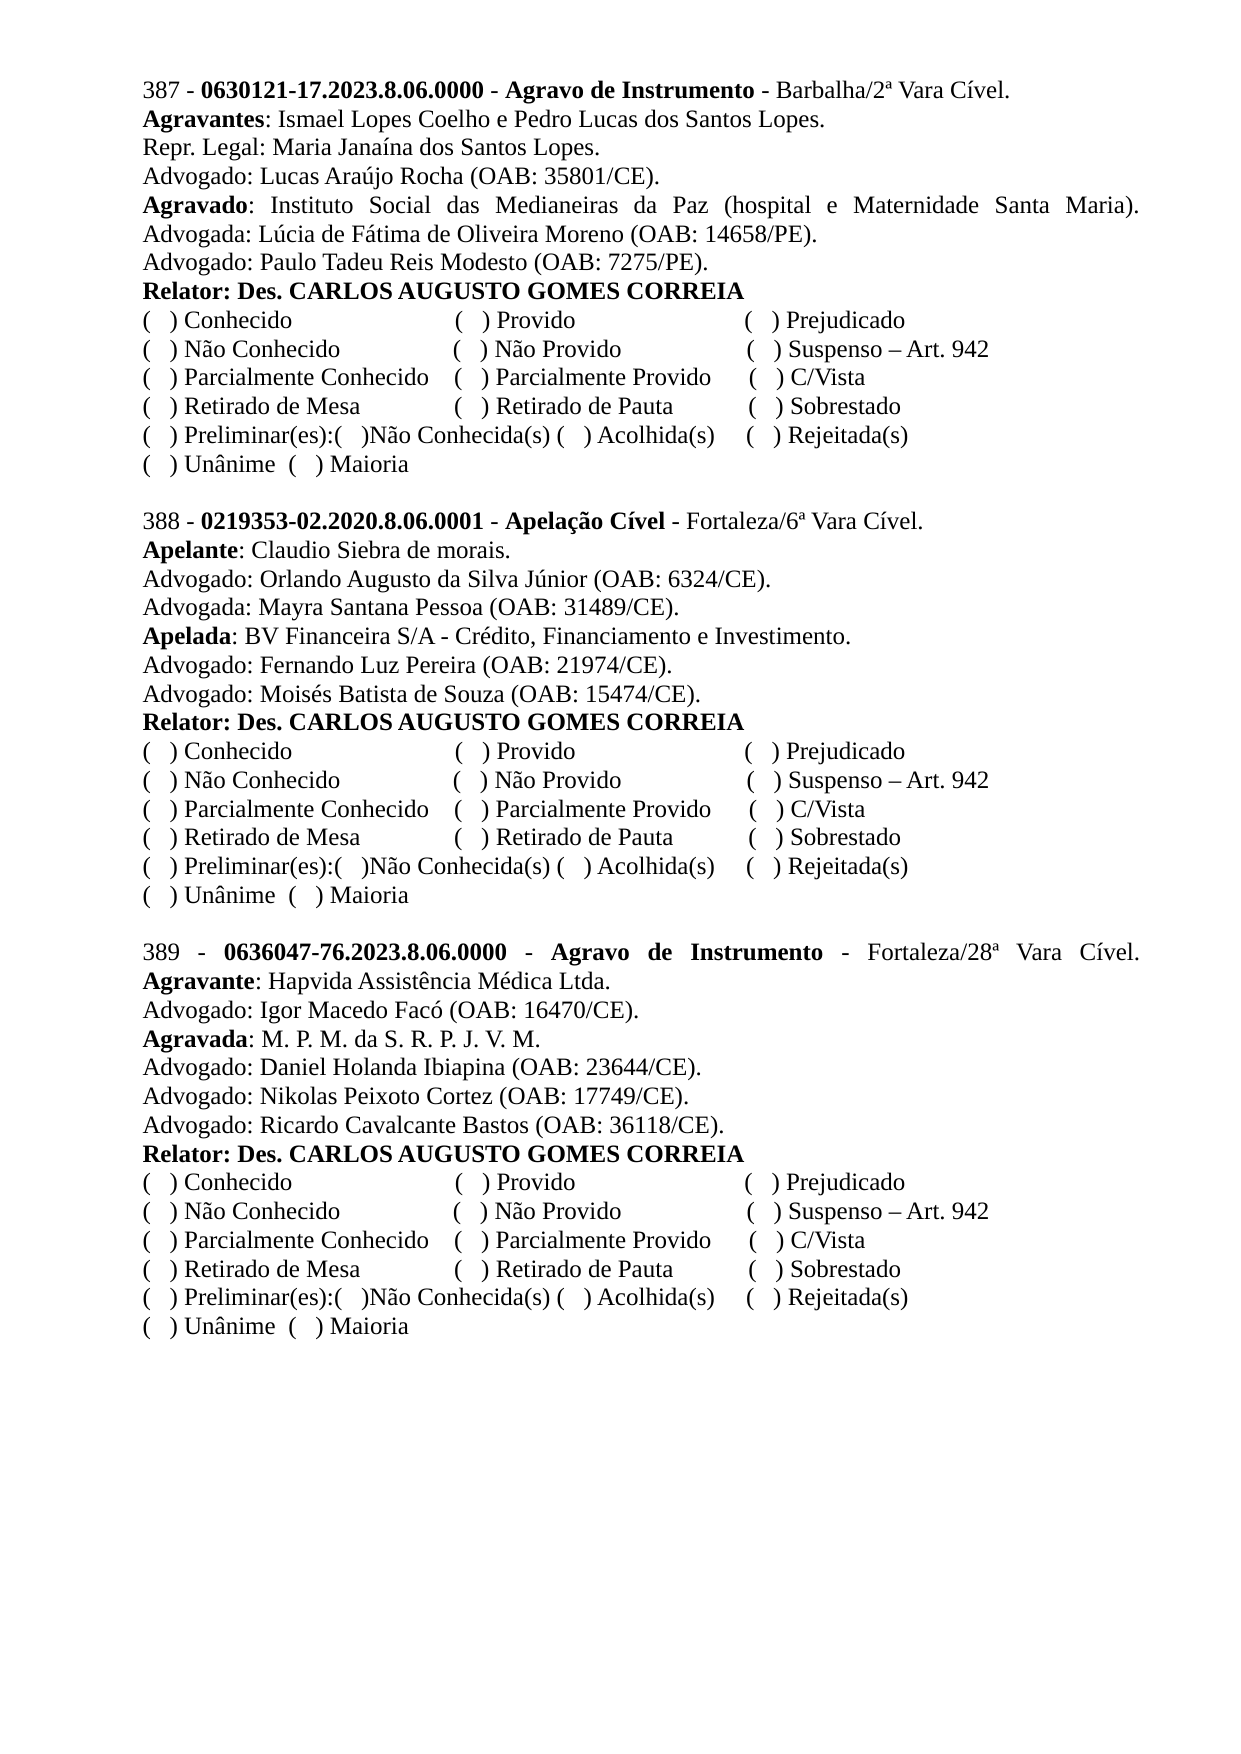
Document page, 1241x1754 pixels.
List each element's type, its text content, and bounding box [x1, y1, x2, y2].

text ( ) Conhecido ( ) Provido ( ) Prejudicado [142, 736, 1141, 765]
text ( ) Parcialmente Conhecido ( ) Parcialmente Provido ( ) C/Vista [142, 362, 1158, 391]
text ( ) Unânime ( ) Maioria [142, 449, 1158, 477]
text ( ) Unânime ( ) Maioria [142, 1311, 1158, 1340]
text ( ) Preliminar(es):( )Não Conhecida(s) ( ) Acolhida(s) ( ) Rejeitada(s) [142, 851, 1158, 880]
text Advogado: Igor Macedo Facó (OAB: 16470/CE). [142, 995, 1141, 1024]
text ( ) Conhecido ( ) Provido ( ) Prejudicado [142, 305, 1141, 334]
text ( ) Parcialmente Conhecido ( ) Parcialmente Provido ( ) C/Vista [142, 1225, 1158, 1254]
text ( ) Retirado de Mesa ( ) Retirado de Pauta ( ) Sobrestado [142, 822, 1158, 851]
text 389 - 0636047-76.2023.8.06.0000 - Agravo de Instrumento - Fortaleza/28ª Vara Cível. Agravante: Hapvida Assistência Médica Ltda. [142, 937, 1141, 995]
text ( ) Preliminar(es):( )Não Conhecida(s) ( ) Acolhida(s) ( ) Rejeitada(s) [142, 420, 1158, 449]
text Advogado: Fernando Luz Pereira (OAB: 21974/CE). [142, 650, 1141, 679]
text Advogado: Daniel Holanda Ibiapina (OAB: 23644/CE). [142, 1052, 1141, 1081]
text Agravado: Instituto Social das Medianeiras da Paz (hospital e Maternidade Santa Maria). Advogada: Lúcia de Fátima de Oliveira Moreno (OAB: 14658/PE). [142, 190, 1141, 247]
text ( ) Retirado de Mesa ( ) Retirado de Pauta ( ) Sobrestado [142, 1254, 1158, 1282]
text Advogado: Ricardo Cavalcante Bastos (OAB: 36118/CE). [142, 1110, 1141, 1139]
text ( ) Retirado de Mesa ( ) Retirado de Pauta ( ) Sobrestado [142, 391, 1158, 420]
text 388 - 0219353-02.2020.8.06.0001 - Apelação Cível - Fortaleza/6ª Vara Cível. [142, 506, 1141, 535]
text ( ) Não Conhecido ( ) Não Provido ( ) Suspenso – Art. 942 [142, 334, 1158, 362]
text Apelante: Claudio Siebra de morais. [142, 535, 1141, 564]
text Advogado: Lucas Araújo Rocha (OAB: 35801/CE). [142, 161, 1141, 190]
text ( ) Parcialmente Conhecido ( ) Parcialmente Provido ( ) C/Vista [142, 794, 1158, 822]
text Apelada: BV Financeira S/A - Crédito, Financiamento e Investimento. [142, 621, 1141, 650]
text Agravada: M. P. M. da S. R. P. J. V. M. [142, 1024, 1141, 1052]
text Advogada: Mayra Santana Pessoa (OAB: 31489/CE). [142, 592, 1141, 621]
text Advogado: Paulo Tadeu Reis Modesto (OAB: 7275/PE). [142, 247, 1141, 276]
text 387 - 0630121-17.2023.8.06.0000 - Agravo de Instrumento - Barbalha/2ª Vara Cível. [142, 75, 1141, 104]
text Advogado: Orlando Augusto da Silva Júnior (OAB: 6324/CE). [142, 564, 1141, 592]
text Advogado: Moisés Batista de Souza (OAB: 15474/CE). [142, 679, 1141, 707]
text ( ) Preliminar(es):( )Não Conhecida(s) ( ) Acolhida(s) ( ) Rejeitada(s) [142, 1282, 1158, 1311]
text ( ) Unânime ( ) Maioria [142, 880, 1158, 909]
text Relator: Des. CARLOS AUGUSTO GOMES CORREIA [142, 1139, 1141, 1167]
text Relator: Des. CARLOS AUGUSTO GOMES CORREIA [142, 707, 1141, 736]
text ( ) Conhecido ( ) Provido ( ) Prejudicado [142, 1167, 1141, 1196]
text Agravantes: Ismael Lopes Coelho e Pedro Lucas dos Santos Lopes. [142, 104, 1141, 132]
text Repr. Legal: Maria Janaína dos Santos Lopes. [142, 132, 1141, 161]
text ( ) Não Conhecido ( ) Não Provido ( ) Suspenso – Art. 942 [142, 1196, 1158, 1225]
text ( ) Não Conhecido ( ) Não Provido ( ) Suspenso – Art. 942 [142, 765, 1158, 794]
text Relator: Des. CARLOS AUGUSTO GOMES CORREIA [142, 276, 1141, 305]
text Advogado: Nikolas Peixoto Cortez (OAB: 17749/CE). [142, 1081, 1141, 1110]
